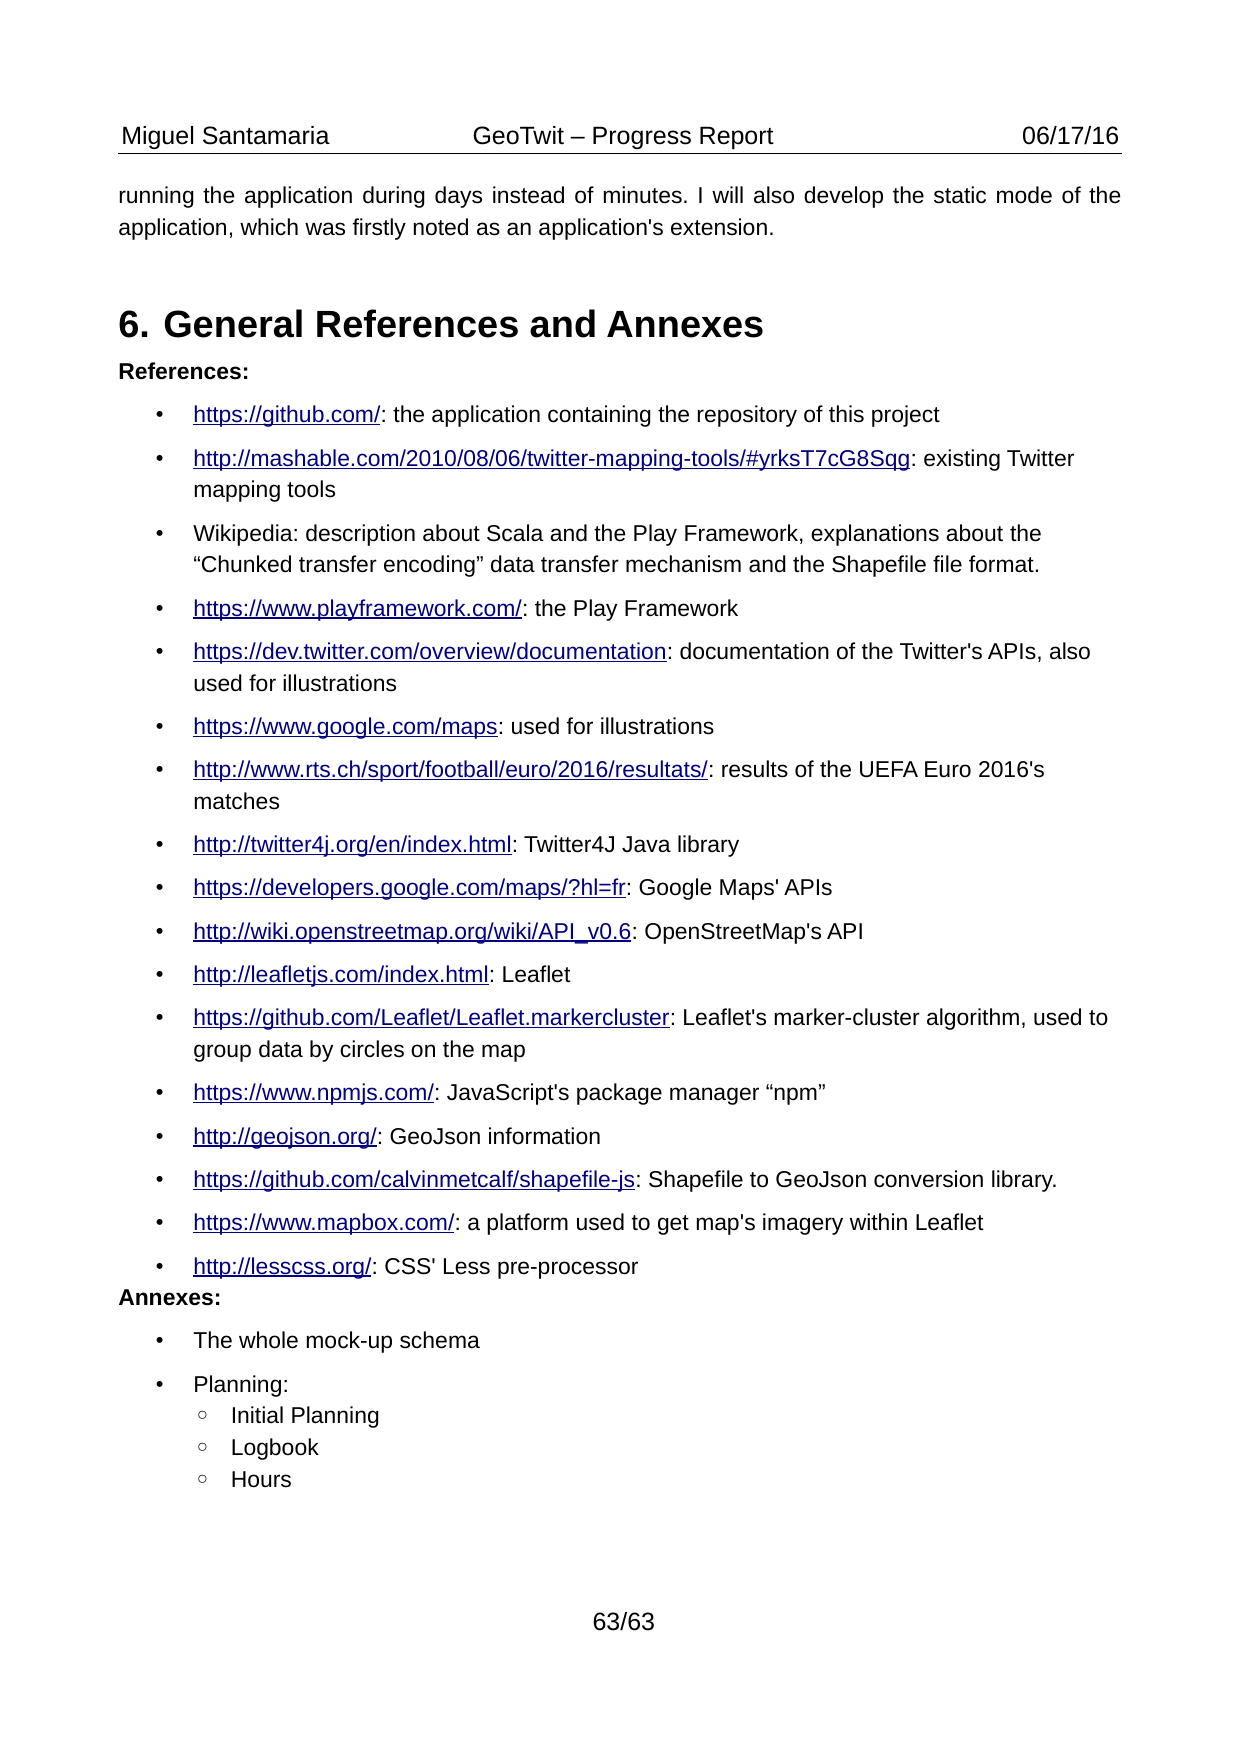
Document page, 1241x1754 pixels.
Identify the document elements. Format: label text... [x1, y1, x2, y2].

list Wikipedia: description about Scala and the Play Framework, explanations about the “Chunked transfer encoding” data transfer mechanism and the Shapefile file format. [156, 520, 1122, 578]
list http://mashable.com/2010/08/06/twitter-mapping-tools/#yrksT7cG8Sqg: existing Twitter mapping tools [156, 445, 1122, 503]
list The whole mock-up schema [156, 1327, 1122, 1354]
list https://github.com/Leaflet/Leaflet.markercluster: Leaflet's marker-cluster algorithm, used to group data by circles on the map [156, 1004, 1122, 1062]
list https://www.google.com/maps: used for illustrations [156, 713, 1122, 739]
list http://leafletjs.com/index.html: Leaflet [156, 961, 1122, 987]
text References: [118, 358, 1122, 384]
list https://www.npmjs.com/: JavaScript's package manager “npm” [156, 1079, 1122, 1106]
list https://github.com/: the application containing the repository of this project [156, 401, 1122, 428]
list https://dev.twitter.com/overview/documentation: documentation of the Twitter's APIs, also used for illustrations [156, 638, 1122, 696]
list Initial Planning [193, 1402, 1122, 1429]
list https://developers.google.com/maps/?hl=fr: Google Maps' APIs [156, 874, 1122, 901]
list http://geojson.org/: GeoJson information [156, 1123, 1122, 1149]
list http://wiki.openstreetmap.org/wiki/API_v0.6: OpenStreetMap's API [156, 918, 1122, 944]
list Logbook [193, 1434, 1122, 1460]
text running the application during days instead of minutes. I will also develop the static mode of the application, which was firstly noted as an application's extension. [118, 182, 1122, 240]
subtitle General References and Annexes [118, 302, 1122, 346]
list https://github.com/calvinmetcalf/shapefile-js: Shapefile to GeoJson conversion library. [156, 1166, 1122, 1192]
list Hours [193, 1466, 1122, 1492]
list https://www.playframework.com/: the Play Framework [156, 594, 1122, 621]
list http://www.rts.ch/sport/football/euro/2016/resultats/: results of the UEFA Euro 2016's matches [156, 756, 1122, 814]
text Annexes: [118, 1284, 1122, 1311]
list http://lesscss.org/: CSS' Less pre-processor [156, 1253, 1122, 1279]
list https://www.mapbox.com/: a platform used to get map's imagery within Leaflet [156, 1209, 1122, 1236]
list Planning: [156, 1371, 1122, 1397]
list http://twitter4j.org/en/index.html: Twitter4J Java library [156, 831, 1122, 857]
